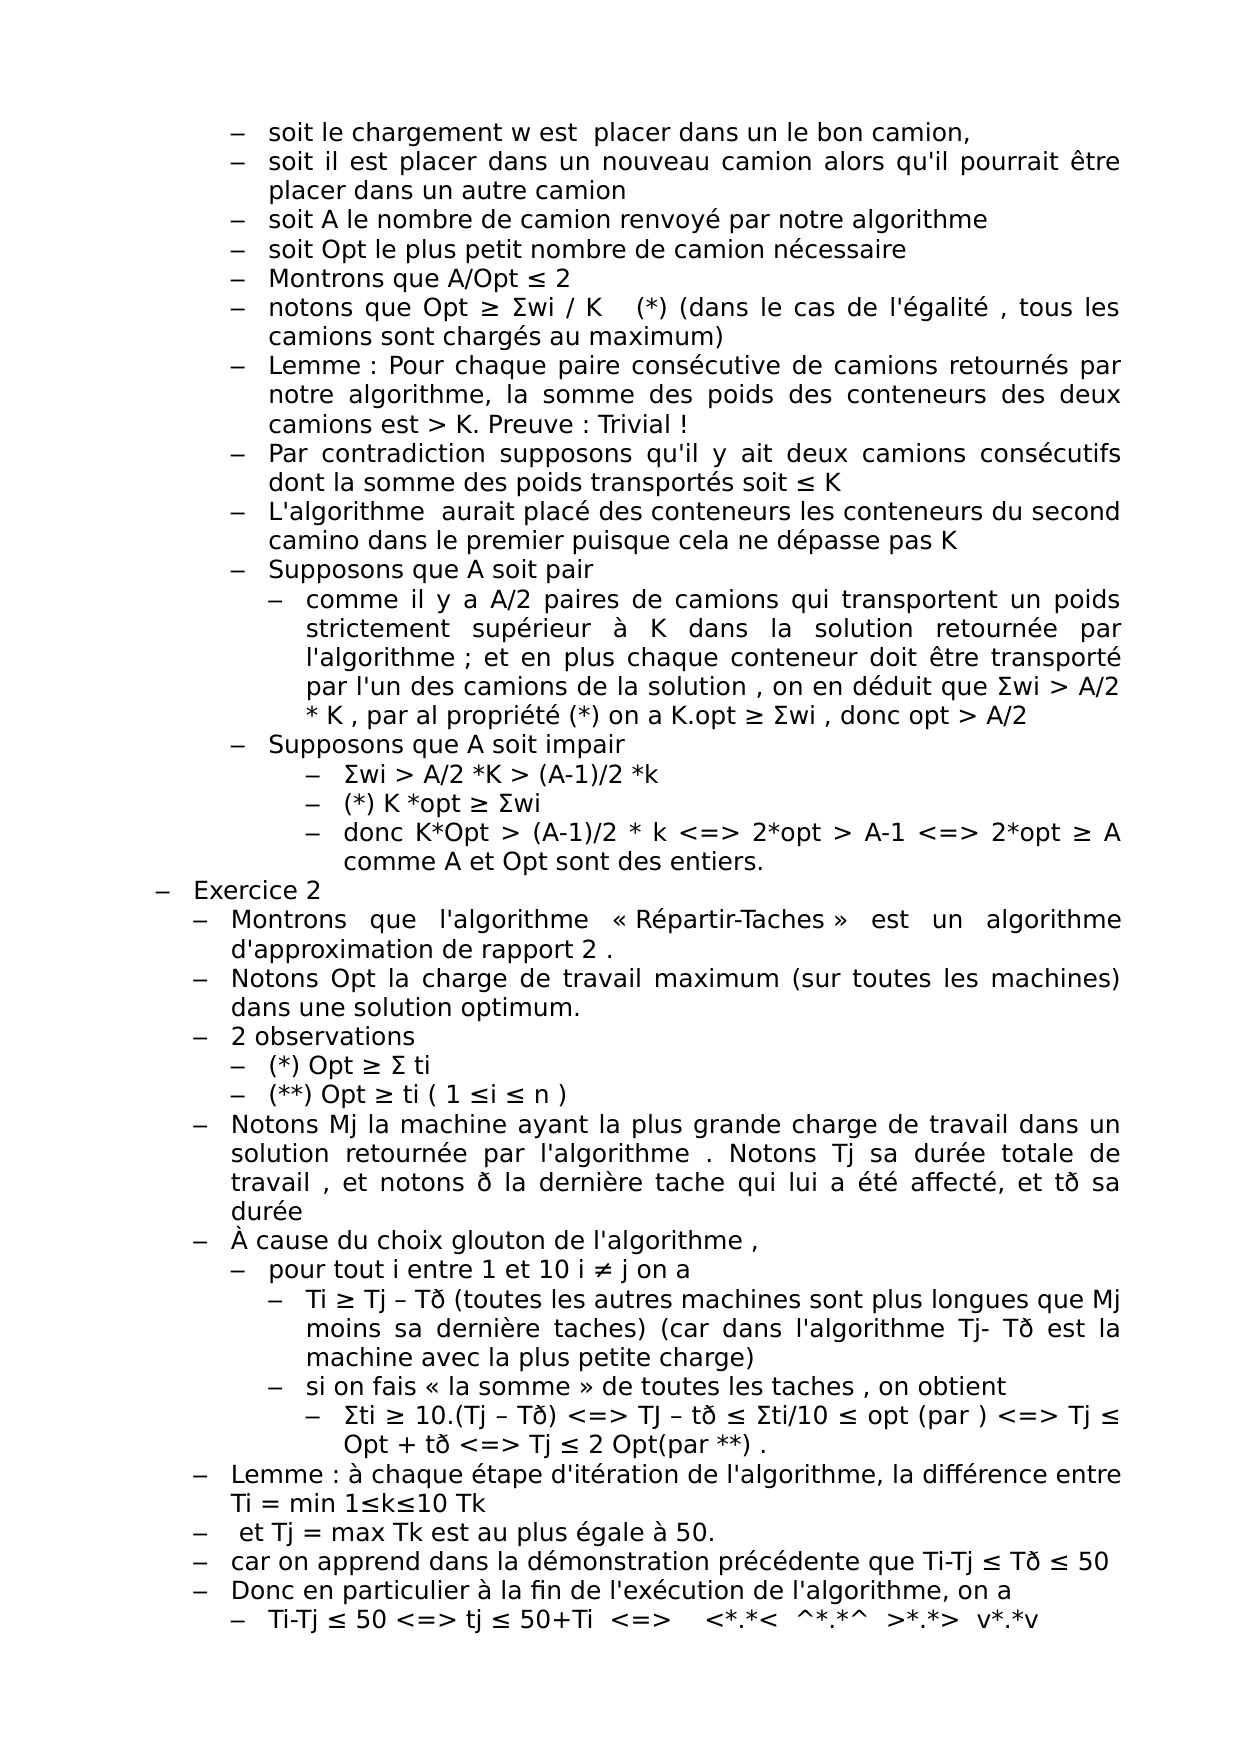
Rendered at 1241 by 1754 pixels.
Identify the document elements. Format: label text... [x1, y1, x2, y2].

list Exercice 2 [156, 876, 1122, 906]
list (*) K *opt ≥ Σwi [306, 789, 1122, 818]
list Par contradiction supposons qu'il y ait deux camions consécutifs dont la somme des poids transportés soit ≤ K [231, 439, 1122, 497]
list Notons Mj la machine ayant la plus grande charge de travail dans un solution retournée par l'algorithme . Notons Tj sa durée totale de travail , et notons ð la dernière tache qui lui a été affecté, et tð sa durée [193, 1110, 1122, 1226]
list Notons Opt la charge de travail maximum (sur toutes les machines) dans une solution optimum. [193, 964, 1122, 1022]
list soit A le nombre de camion renvoyé par notre algorithme [231, 206, 1122, 235]
list Ti ≥ Tj – Tð (toutes les autres machines sont plus longues que Mj moins sa dernière taches) (car dans l'algorithme Tj- Tð est la machine avec la plus petite charge) [268, 1285, 1122, 1372]
list Supposons que A soit impair [231, 731, 1122, 760]
list Lemme : à chaque étape d'itération de l'algorithme, la différence entre Ti = min 1≤k≤10 Tk [193, 1460, 1122, 1518]
list Montrons que l'algorithme « Répartir-Taches » est un algorithme d'approximation de rapport 2 . [193, 906, 1122, 964]
list À cause du choix glouton de l'algorithme , [193, 1226, 1122, 1256]
list Supposons que A soit pair [231, 556, 1122, 585]
list notons que Opt ≥ Σwi / K (*) (dans le cas de l'égalité , tous les camions sont chargés au maximum) [231, 293, 1122, 351]
list Montrons que A/Opt ≤ 2 [231, 264, 1122, 293]
list comme il y a A/2 paires de camions qui transportent un poids strictement supérieur à K dans la solution retournée par l'algorithme ; et en plus chaque conteneur doit être transporté par l'un des camions de la solution , on en déduit que Σwi > A/2 * K , par al propriété (*) on a K.opt ≥ Σwi , donc opt > A/2 [268, 585, 1122, 731]
list Ti-Tj ≤ 50 <=> tj ≤ 50+Ti <=> <*.*< ^*.*^ >*.*> v*.*v [231, 1606, 1122, 1635]
list Lemme : Pour chaque paire consécutive de camions retournés par notre algorithme, la somme des poids des conteneurs des deux camions est > K. Preuve : Trivial ! [231, 351, 1122, 439]
list Σwi > A/2 *K > (A-1)/2 *k [306, 760, 1122, 789]
list soit le chargement w est placer dans un le bon camion, [231, 118, 1122, 147]
list car on apprend dans la démonstration précédente que Ti-Tj ≤ Tð ≤ 50 [193, 1547, 1122, 1576]
list soit Opt le plus petit nombre de camion nécessaire [231, 235, 1122, 264]
list donc K*Opt > (A-1)/2 * k <=> 2*opt > A-1 <=> 2*opt ≥ A comme A et Opt sont des entiers. [306, 818, 1122, 876]
list (*) Opt ≥ Σ ti [231, 1051, 1122, 1081]
list pour tout i entre 1 et 10 i ≠ j on a [231, 1256, 1122, 1285]
list 2 observations [193, 1022, 1122, 1051]
list et Tj = max Tk est au plus égale à 50. [193, 1518, 1122, 1547]
list si on fais « la somme » de toutes les taches , on obtient [268, 1372, 1122, 1401]
list soit il est placer dans un nouveau camion alors qu'il pourrait être placer dans un autre camion [231, 147, 1122, 206]
list L'algorithme aurait placé des conteneurs les conteneurs du second camino dans le premier puisque cela ne dépasse pas K [231, 497, 1122, 556]
list (**) Opt ≥ ti ( 1 ≤i ≤ n ) [231, 1081, 1122, 1110]
list Donc en particulier à la fin de l'exécution de l'algorithme, on a [193, 1576, 1122, 1606]
list Σti ≥ 10.(Tj – Tð) <=> TJ – tð ≤ Σti/10 ≤ opt (par ) <=> Tj ≤ Opt + tð <=> Tj ≤ 2 Opt(par **) . [306, 1401, 1122, 1460]
